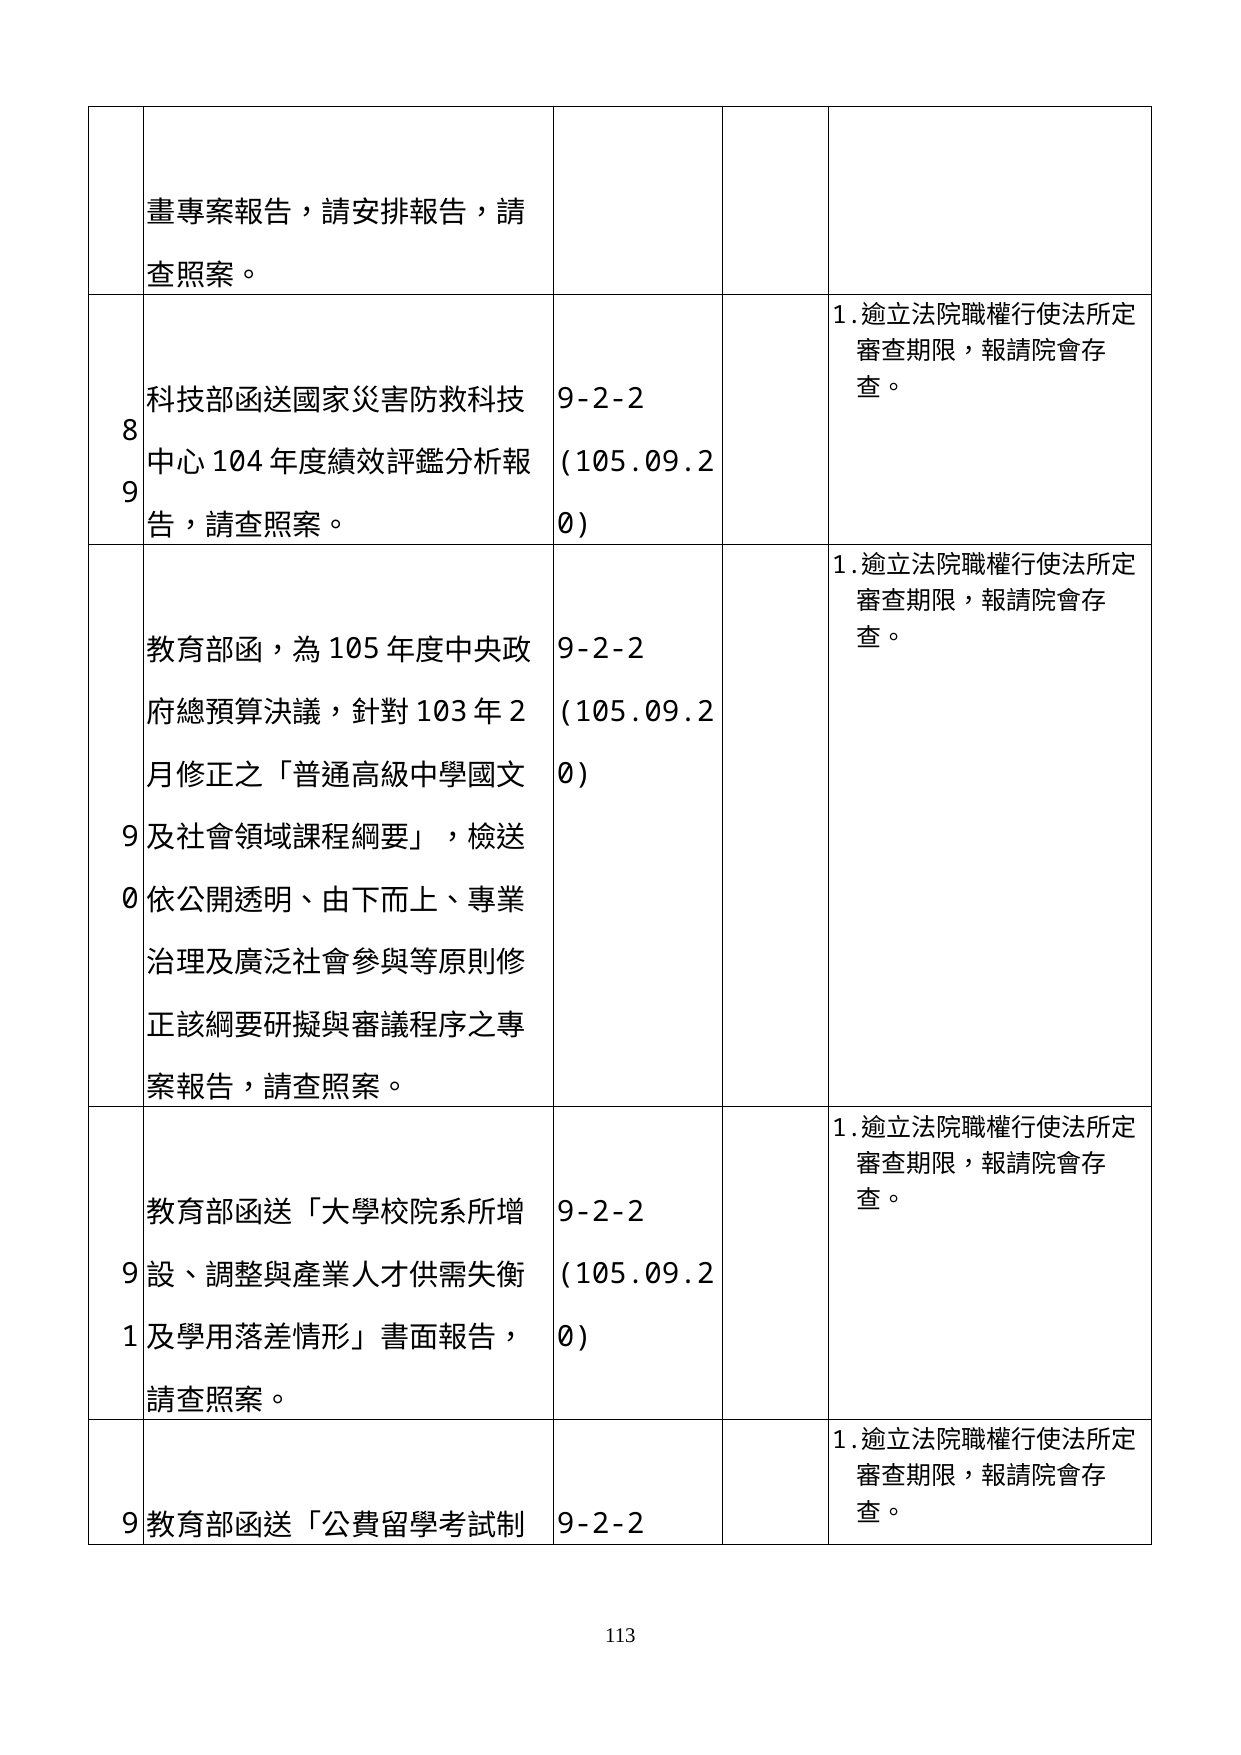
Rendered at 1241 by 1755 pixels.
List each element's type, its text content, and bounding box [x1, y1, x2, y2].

table_cell [723, 295, 828, 543]
table_cell 9-2-2 (105.09.20) [554, 1107, 722, 1418]
table_cell 9-2-2 [554, 1420, 722, 1543]
table_cell 9-2-2 (105.09.20) [554, 545, 722, 1106]
table_cell 教育部函送「大學校院系所增設、調整與產業人才供需失衡及學用落差情形」書面報告，請查照案。 [144, 1107, 553, 1418]
table_cell [89, 295, 143, 543]
table_cell [723, 545, 828, 1106]
table_cell [554, 107, 722, 293]
table_cell [89, 545, 143, 1106]
table_cell 教育部函，為105年度中央政府總預算決議，針對103年2月修正之「普通高級中學國文及社會領域課程綱要」，檢送依公開透明、由下而上、專業治理及廣泛社會參與等原則修正該綱要研擬與審議程序之專案報告，請查照案。 [144, 545, 553, 1106]
table_cell [89, 107, 143, 293]
table_cell [89, 1420, 143, 1543]
table_cell [723, 1420, 828, 1543]
table_cell 畫專案報告，請安排報告，請查照案。 [144, 107, 553, 293]
table_cell [829, 107, 1151, 293]
table_cell [723, 107, 828, 293]
table_cell [89, 1107, 143, 1418]
table_cell 科技部函送國家災害防救科技中心104年度績效評鑑分析報告，請查照案。 [144, 295, 553, 543]
table_cell 1.逾立法院職權行使法所定審查期限，報請院會存查。 [829, 545, 1151, 1106]
table_cell [723, 1107, 828, 1418]
table_cell 1.逾立法院職權行使法所定審查期限，報請院會存查。 [829, 295, 1151, 543]
table_cell 1.逾立法院職權行使法所定審查期限，報請院會存查。 [829, 1420, 1151, 1543]
table_cell 1.逾立法院職權行使法所定審查期限，報請院會存查。 [829, 1107, 1151, 1418]
table_cell 9-2-2 (105.09.20) [554, 295, 722, 543]
table_cell 教育部函送「公費留學考試制 [144, 1420, 553, 1543]
